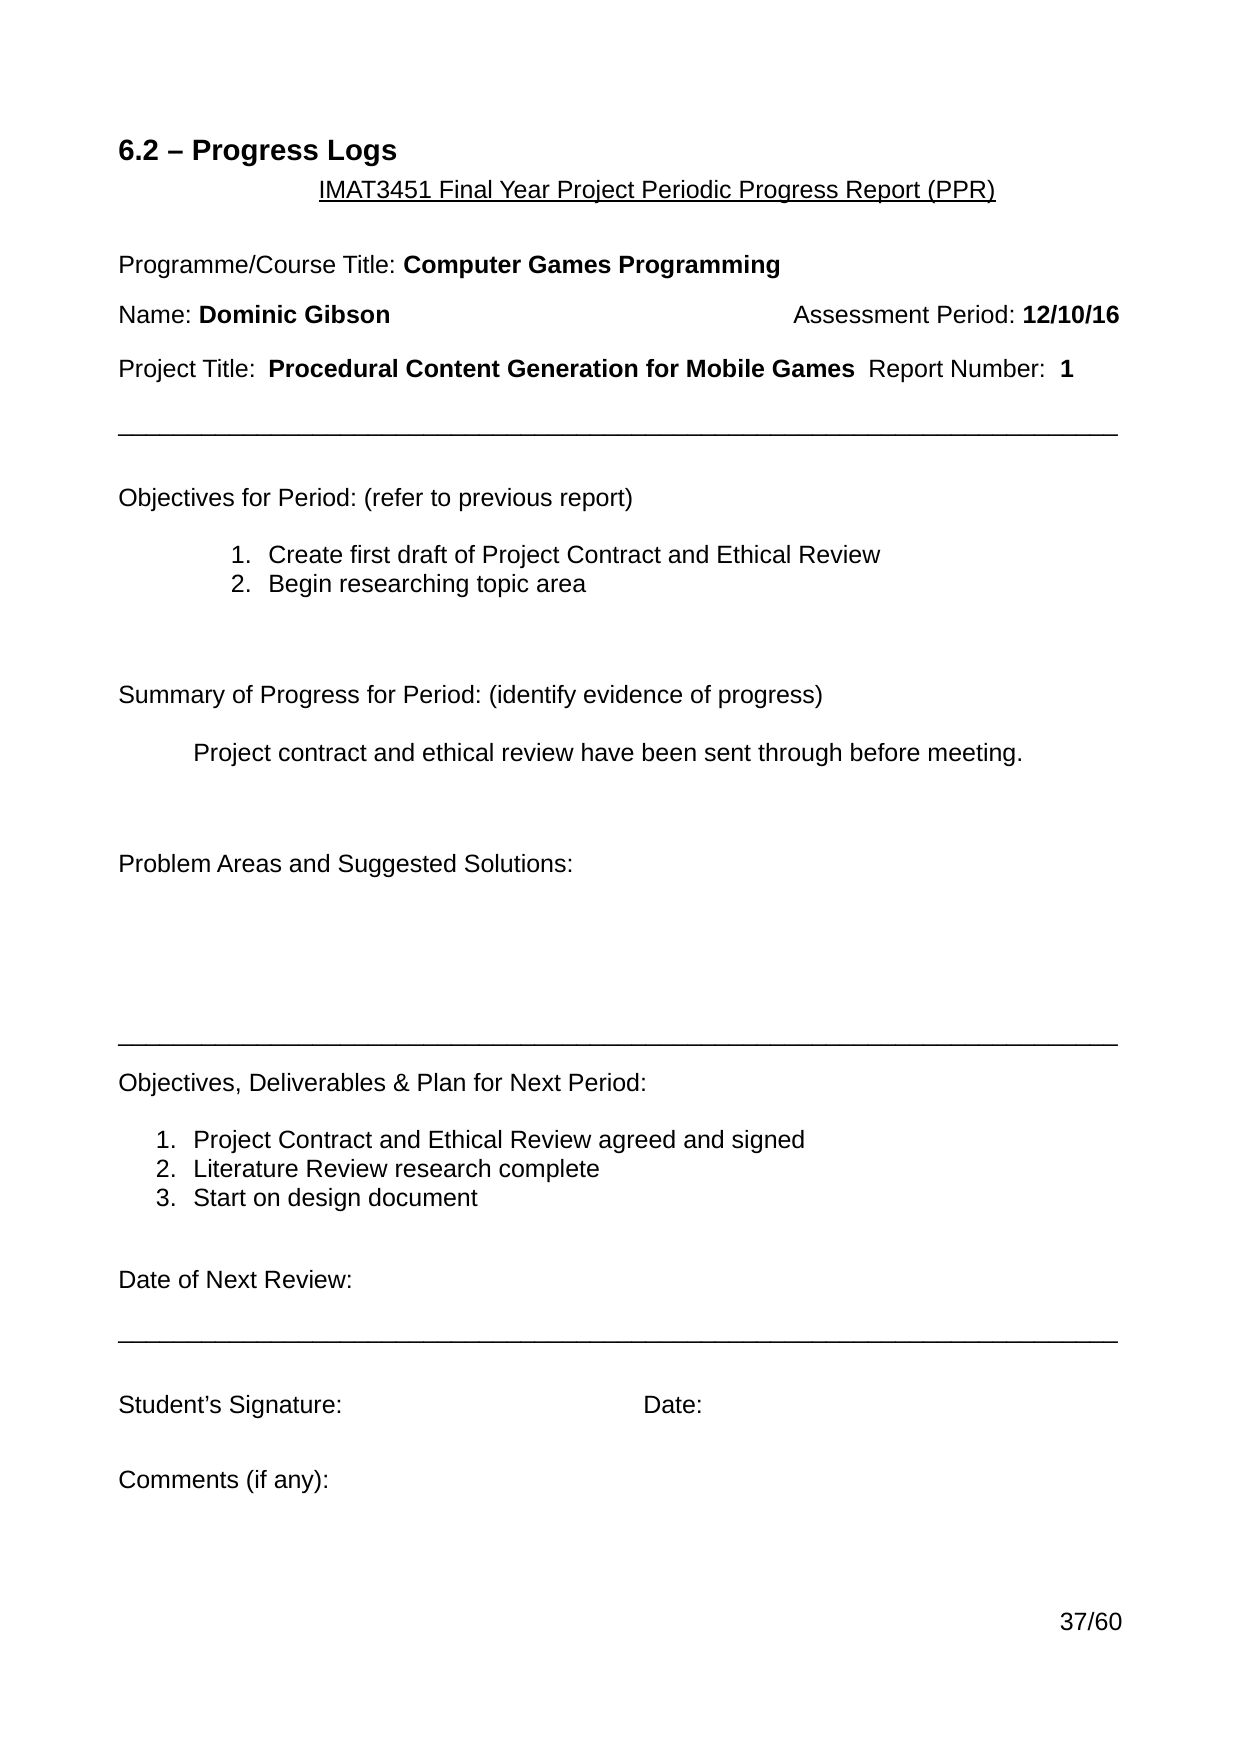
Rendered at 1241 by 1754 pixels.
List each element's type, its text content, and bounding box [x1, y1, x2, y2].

text IMAT3451 Final Year Project Periodic Progress Report (PPR) [192, 179, 1122, 204]
list Project Contract and Ethical Review agreed and signed [156, 1125, 1122, 1154]
subtitle 6.2 – Progress Logs [118, 133, 1122, 166]
text ________________________________________________________________________ [118, 1319, 1122, 1344]
text ________________________________________________________________________ [118, 411, 1122, 436]
text Name: Dominic Gibson Assessment Period: 12/10/16 [118, 304, 1122, 329]
list Begin researching topic area [231, 569, 1122, 598]
text Problem Areas and Suggested Solutions: [118, 853, 1122, 878]
text Objectives for Period: (refer to previous report) [118, 486, 1122, 511]
list Create first draft of Project Contract and Ethical Review [231, 540, 1122, 569]
text Project Title: Procedural Content Generation for Mobile Games Report Number: 1 [118, 358, 1122, 383]
text Date of Next Review: [118, 1269, 1122, 1294]
text Project contract and ethical review have been sent through before meeting. [193, 738, 1122, 766]
text Student’s Signature: Date: [118, 1394, 1122, 1419]
text Objectives, Deliverables & Plan for Next Period: [118, 1071, 1122, 1096]
text Summary of Progress for Period: (identify evidence of progress) [118, 684, 1122, 709]
text ________________________________________________________________________ [118, 1021, 1122, 1046]
list Start on design document [156, 1183, 1122, 1211]
list Literature Review research complete [156, 1154, 1122, 1183]
text Programme/Course Title: Computer Games Programming [118, 254, 1122, 279]
text Comments (if any): [118, 1469, 1122, 1494]
